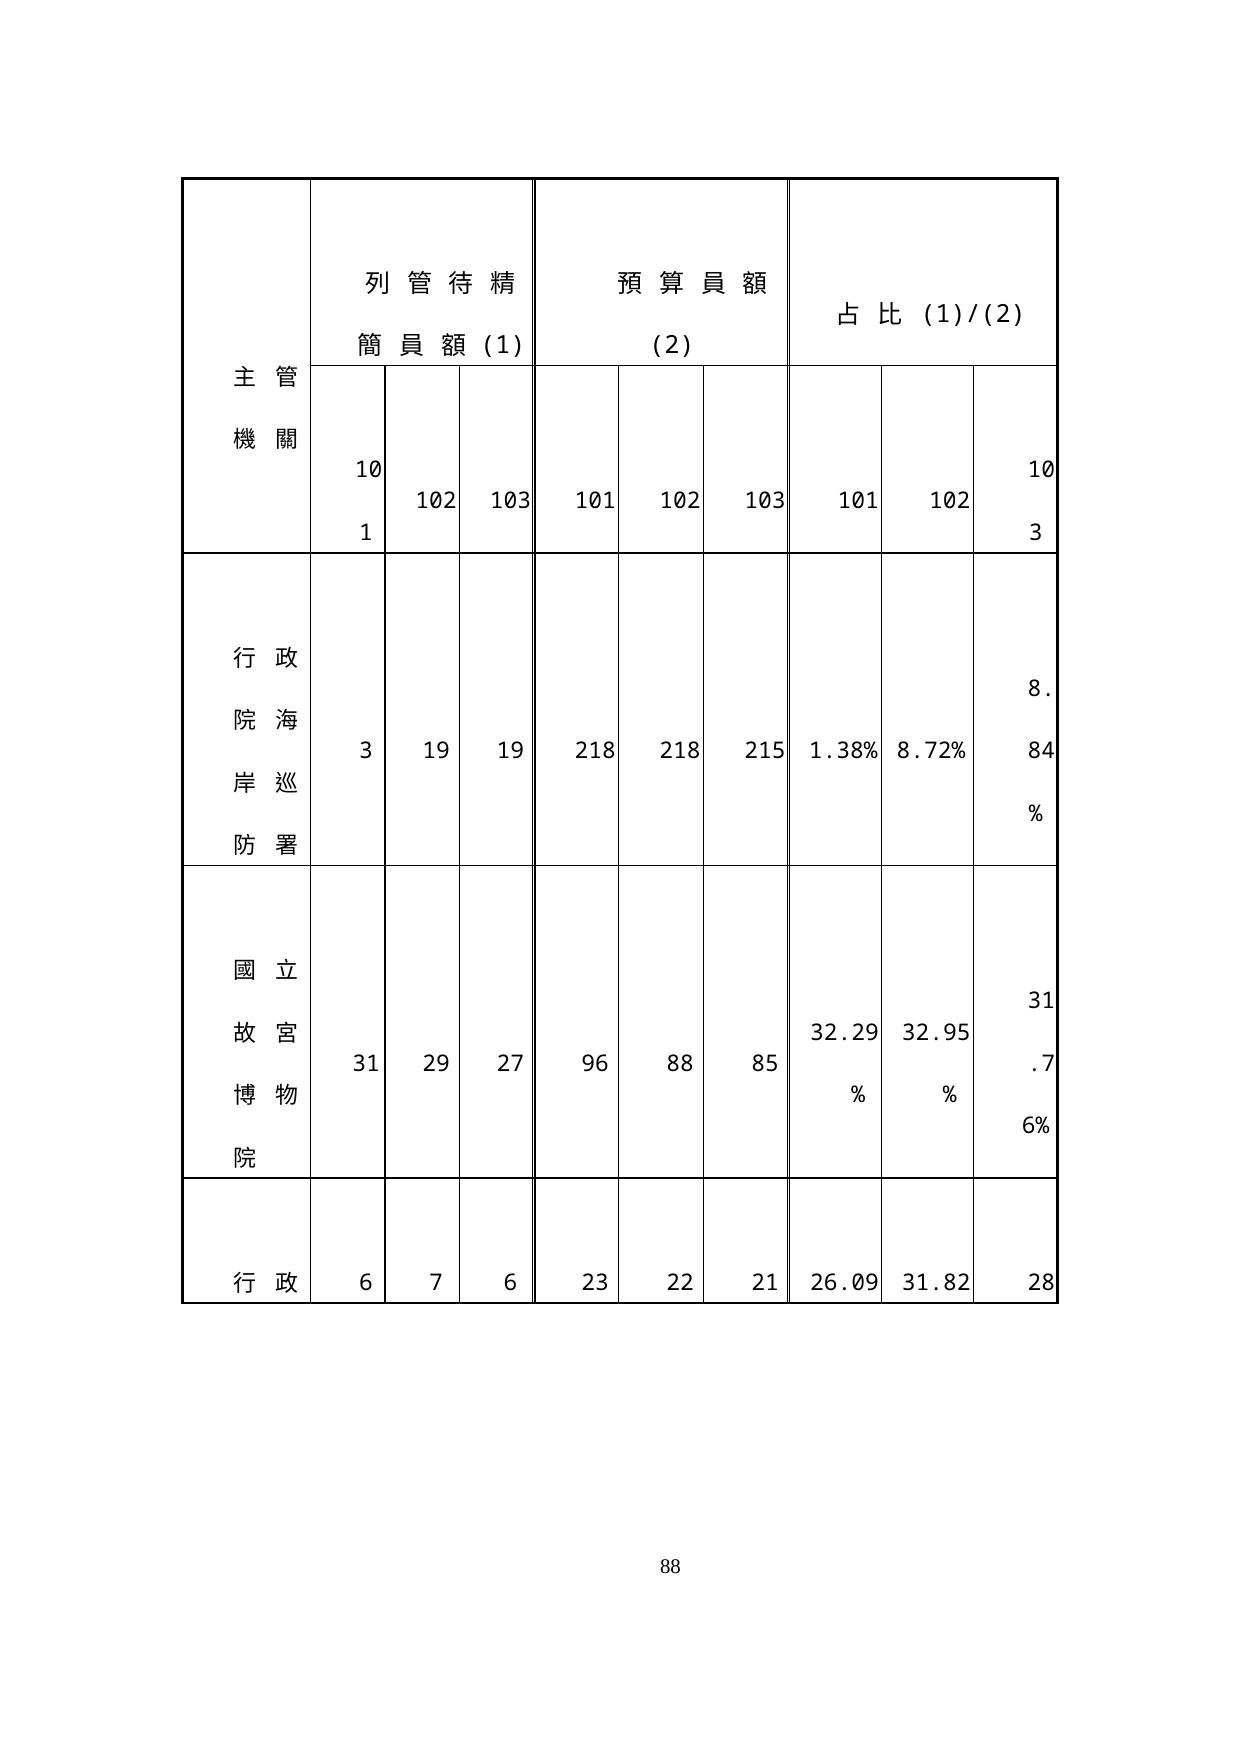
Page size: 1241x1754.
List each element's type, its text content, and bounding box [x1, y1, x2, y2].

table_cell 8.84% [974, 554, 1056, 865]
table_cell 6 [460, 1179, 532, 1302]
table_cell 218 [536, 554, 618, 865]
table_cell 28 [974, 1179, 1056, 1302]
table_cell 215 [704, 554, 787, 865]
table_cell 96 [536, 866, 618, 1177]
table_cell 101 [311, 366, 384, 552]
table_cell 103 [974, 366, 1056, 552]
table_cell 19 [386, 554, 459, 865]
table_header 占比(1)/(2) [790, 180, 1056, 365]
table_cell 31.82 [882, 1179, 973, 1302]
table_header 列管待精簡員額(1) [311, 180, 532, 365]
table_cell 218 [619, 554, 703, 865]
table_cell 85 [704, 866, 787, 1177]
table_cell 103 [704, 366, 787, 552]
table_cell 101 [536, 366, 618, 552]
table_cell 29 [386, 866, 459, 1177]
table_cell 103 [460, 366, 532, 552]
table_cell 102 [386, 366, 459, 552]
table_cell 27 [460, 866, 532, 1177]
table_cell 32.29% [790, 866, 881, 1177]
table_cell 102 [882, 366, 973, 552]
table_cell 6 [311, 1179, 384, 1302]
table_cell 1.38% [790, 554, 881, 865]
table_cell 101 [790, 366, 881, 552]
table_cell 行政院海岸巡防署 [184, 554, 310, 865]
table_cell 21 [704, 1179, 787, 1302]
table_cell 8.72% [882, 554, 973, 865]
table_cell 3 [311, 554, 384, 865]
table_cell 7 [386, 1179, 459, 1302]
table_cell 31 [311, 866, 384, 1177]
table_cell 23 [536, 1179, 618, 1302]
table_header 預算員額(2) [536, 180, 787, 365]
table_cell 31.76% [974, 866, 1056, 1177]
table_cell 26.09 [790, 1179, 881, 1302]
table_header 主管機關 [184, 180, 310, 552]
table_cell 國立故宮博物院 [184, 866, 310, 1177]
table_cell 19 [460, 554, 532, 865]
table_cell 102 [619, 366, 703, 552]
table_cell 行政 [184, 1179, 310, 1302]
table_cell 22 [619, 1179, 703, 1302]
table_cell 88 [619, 866, 703, 1177]
table_cell 32.95% [882, 866, 973, 1177]
